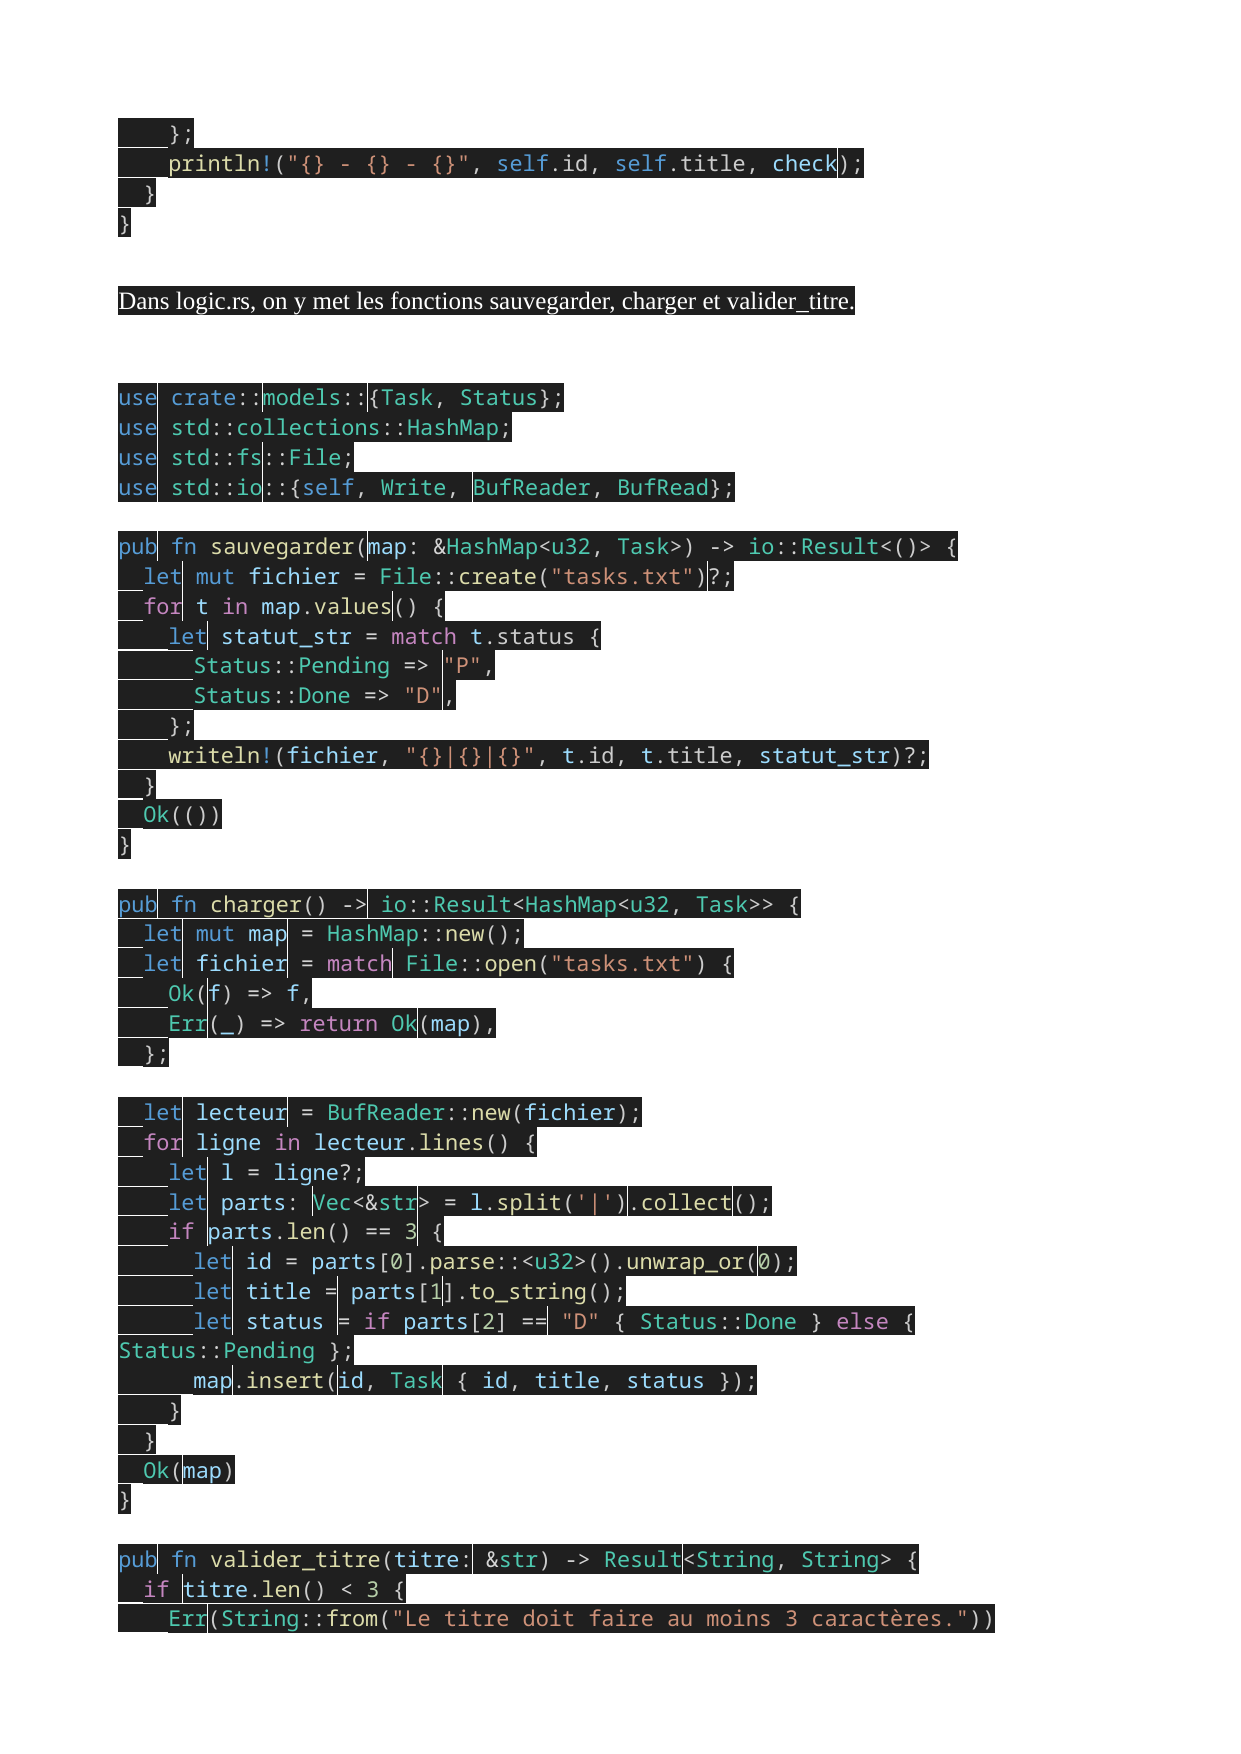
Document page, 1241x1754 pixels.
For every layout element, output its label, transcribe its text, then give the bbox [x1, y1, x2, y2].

text Ok(map) [118, 1454, 1122, 1484]
text for t in map.values() { [118, 591, 1122, 621]
text if parts.len() == 3 { [118, 1216, 1122, 1246]
text pub fn valider_titre(titre: &str) -> Result<String, String> { [118, 1544, 1122, 1574]
text Err(String::from("Le titre doit faire au moins 3 caractères.")) [118, 1603, 1122, 1633]
text } [118, 207, 1122, 237]
text let mut map = HashMap::new(); [118, 918, 1122, 948]
text } [118, 769, 1122, 799]
text } [118, 829, 1122, 859]
text writeln!(fichier, "{}|{}|{}", t.id, t.title, statut_str)?; [118, 740, 1122, 769]
text let statut_str = match t.status { [118, 621, 1122, 650]
text map.insert(id, Task { id, title, status }); [118, 1365, 1122, 1395]
text let id = parts[0].parse::<u32>().unwrap_or(0); [118, 1246, 1122, 1276]
text let title = parts[1].to_string(); [118, 1276, 1122, 1306]
text Status::Done => "D", [118, 680, 1122, 710]
text } [118, 178, 1122, 207]
text Ok(()) [118, 799, 1122, 829]
text Err(_) => return Ok(map), [118, 1008, 1122, 1038]
text Status::Pending => "P", [118, 650, 1122, 680]
text use std::fs::File; [118, 442, 1122, 472]
text } [118, 1395, 1122, 1425]
text println!("{} - {} - {}", self.id, self.title, check); [118, 148, 1122, 178]
text let fichier = match File::open("tasks.txt") { [118, 948, 1122, 978]
text let parts: Vec<&str> = l.split('|').collect(); [118, 1186, 1122, 1216]
text let status = if parts[2] == "D" { Status::Done } else { Status::Pending }; [118, 1306, 1122, 1365]
text if titre.len() < 3 { [118, 1574, 1122, 1603]
text pub fn sauvegarder(map: &HashMap<u32, Task>) -> io::Result<()> { [118, 531, 1122, 561]
text pub fn charger() -> io::Result<HashMap<u32, Task>> { [118, 889, 1122, 918]
text }; [118, 118, 1122, 148]
text let l = ligne?; [118, 1157, 1122, 1186]
text use std::io::{self, Write, BufReader, BufRead}; [118, 472, 1122, 502]
text let lecteur = BufReader::new(fichier); [118, 1097, 1122, 1127]
text } [118, 1484, 1122, 1514]
text }; [118, 710, 1122, 740]
text Ok(f) => f, [118, 978, 1122, 1008]
text } [118, 1425, 1122, 1454]
text for ligne in lecteur.lines() { [118, 1127, 1122, 1157]
text let mut fichier = File::create("tasks.txt")?; [118, 561, 1122, 591]
text }; [118, 1038, 1122, 1067]
text Dans logic.rs, on y met les fonctions sauvegarder, charger et valider_titre. [118, 286, 1122, 315]
text use crate::models::{Task, Status}; [118, 382, 1122, 412]
text use std::collections::HashMap; [118, 412, 1122, 442]
